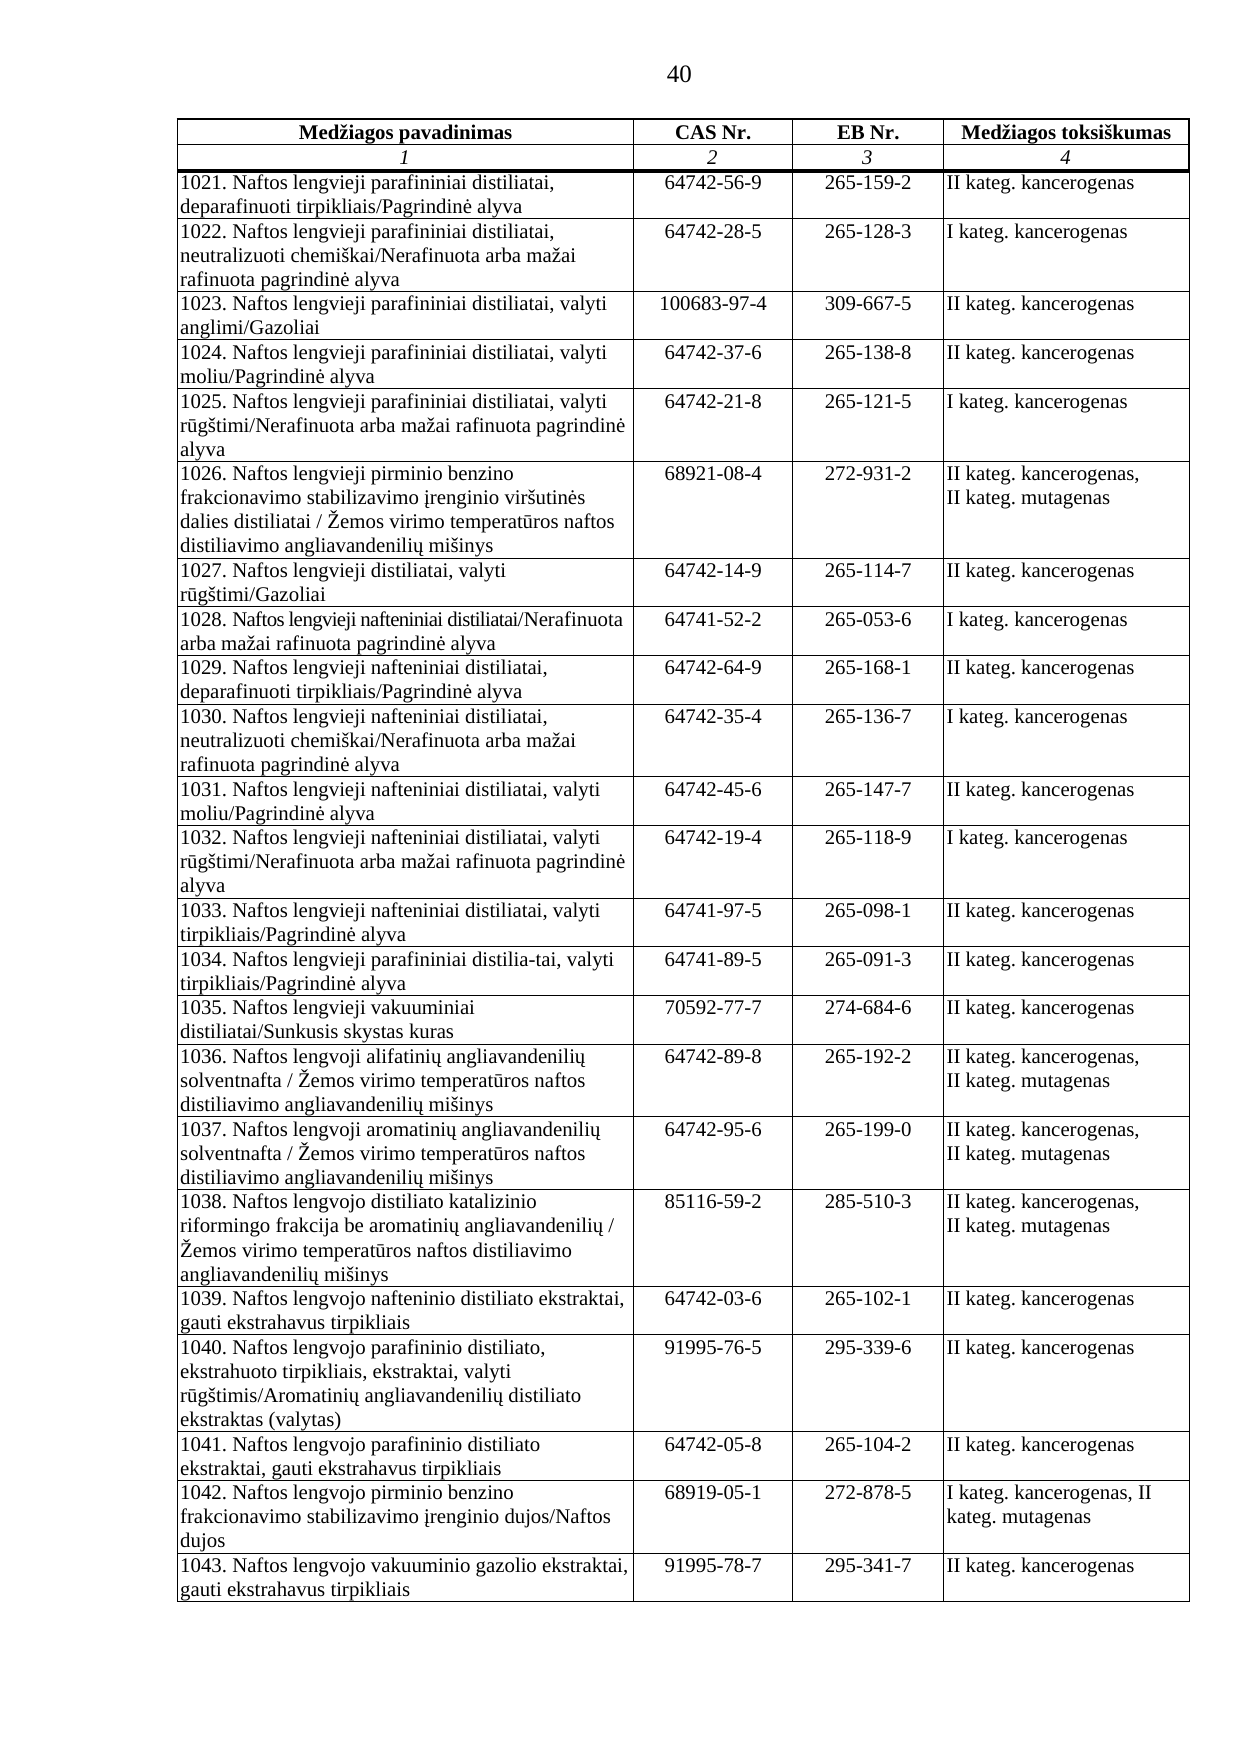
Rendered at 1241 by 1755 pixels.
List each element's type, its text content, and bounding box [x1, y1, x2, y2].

table_cell II kateg. kancerogenas [944, 656, 1189, 703]
table_cell 295-341-7 [793, 1554, 943, 1601]
table_cell 68919-05-1 [634, 1481, 792, 1552]
table_cell 265-138-8 [793, 340, 943, 388]
table_cell 272-878-5 [793, 1481, 943, 1552]
table_cell 64742-89-8 [634, 1045, 792, 1116]
table_cell 85116-59-2 [634, 1190, 792, 1286]
table_cell II kateg. kancerogenas [944, 559, 1189, 606]
table_cell 309-667-5 [793, 292, 943, 339]
table_cell II kateg. kancerogenas [944, 340, 1189, 388]
table_cell 64741-52-2 [634, 607, 792, 655]
table_header CAS Nr. [634, 120, 792, 144]
table_cell 1030. Naftos lengvieji nafteniniai distiliatai, neutralizuoti chemiškai/Nerafinuota arba mažai rafinuota pagrindinė alyva [178, 705, 633, 776]
table_cell 265-121-5 [793, 389, 943, 461]
table_header Medžiagos toksiškumas [944, 120, 1188, 144]
table_cell 1031. Naftos lengvieji nafteniniai distiliatai, valyti moliu/Pagrindinė alyva [178, 777, 633, 825]
table_cell 64742-56-9 [634, 173, 792, 218]
table_cell 1026. Naftos lengvieji pirminio benzino frakcionavimo stabilizavimo įrenginio viršutinės dalies distiliatai / Žemos virimo temperatūros naftos distiliavimo angliavandenilių mišinys [178, 462, 633, 557]
table_cell 265-147-7 [793, 777, 943, 825]
table_cell II kateg. kancerogenas [944, 1335, 1189, 1431]
table_cell 3 [793, 145, 943, 169]
table_cell I kateg. kancerogenas [944, 705, 1189, 776]
table_cell 1036. Naftos lengvoji alifatinių angliavandenilių solventnafta / Žemos virimo temperatūros naftos distiliavimo angliavandenilių mišinys [178, 1045, 633, 1116]
table_cell I kateg. kancerogenas [944, 826, 1189, 897]
table_cell 2 [634, 145, 792, 169]
table_cell 68921-08-4 [634, 462, 792, 557]
table_cell 1035. Naftos lengvieji vakuuminiai distiliatai/Sunkusis skystas kuras [178, 996, 633, 1043]
table_cell I kateg. kancerogenas [944, 607, 1189, 655]
table_cell I kateg. kancerogenas [944, 219, 1189, 291]
table_cell II kateg. kancerogenas [944, 947, 1189, 995]
table_cell 265-118-9 [793, 826, 943, 897]
table_cell 64742-21-8 [634, 389, 792, 461]
table_cell 1022. Naftos lengvieji parafininiai distiliatai, neutralizuoti chemiškai/Nerafinuota arba mažai rafinuota pagrindinė alyva [178, 219, 633, 291]
table_cell 265-102-1 [793, 1287, 943, 1334]
table_cell 265-098-1 [793, 899, 943, 946]
table_cell 64742-05-8 [634, 1432, 792, 1480]
table_cell I kateg. kancerogenas, II kateg. mutagenas [944, 1481, 1189, 1552]
table_cell 1042. Naftos lengvojo pirminio benzino frakcionavimo stabilizavimo įrenginio dujos/Naftos dujos [178, 1481, 633, 1552]
table_cell 64742-19-4 [634, 826, 792, 897]
table_cell 64742-95-6 [634, 1117, 792, 1189]
table_cell 265-136-7 [793, 705, 943, 776]
table_cell 285-510-3 [793, 1190, 943, 1286]
table_cell 64742-14-9 [634, 559, 792, 606]
table_cell 295-339-6 [793, 1335, 943, 1431]
table_cell 1023. Naftos lengvieji parafininiai distiliatai, valyti anglimi/Gazoliai [178, 292, 633, 339]
table_cell II kateg. kancerogenas [944, 1554, 1189, 1601]
table_cell 265-199-0 [793, 1117, 943, 1189]
table_cell 64742-45-6 [634, 777, 792, 825]
table_cell 1032. Naftos lengvieji nafteniniai distiliatai, valyti rūgštimi/Nerafinuota arba mažai rafinuota pagrindinė alyva [178, 826, 633, 897]
table_cell 4 [944, 145, 1188, 169]
table_cell II kateg. kancerogenas [944, 777, 1189, 825]
table_cell 1021. Naftos lengvieji parafininiai distiliatai, deparafinuoti tirpikliais/Pagrindinė alyva [178, 173, 633, 218]
table_cell 1029. Naftos lengvieji nafteniniai distiliatai, deparafinuoti tirpikliais/Pagrindinė alyva [178, 656, 633, 703]
table_header EB Nr. [793, 120, 943, 144]
table_cell 272-931-2 [793, 462, 943, 557]
table_cell 64742-28-5 [634, 219, 792, 291]
table_cell II kateg. kancerogenas, II kateg. mutagenas [944, 462, 1189, 557]
table_cell 64742-37-6 [634, 340, 792, 388]
table_cell II kateg. kancerogenas [944, 173, 1189, 218]
table_cell 100683-97-4 [634, 292, 792, 339]
table_cell 265-114-7 [793, 559, 943, 606]
table_cell II kateg. kancerogenas [944, 996, 1189, 1043]
table_cell 91995-78-7 [634, 1554, 792, 1601]
table_cell 1034. Naftos lengvieji parafininiai distilia-tai, valyti tirpikliais/Pagrindinė alyva [178, 947, 633, 995]
table_cell 1024. Naftos lengvieji parafininiai distiliatai, valyti moliu/Pagrindinė alyva [178, 340, 633, 388]
table_cell 265-091-3 [793, 947, 943, 995]
table_cell 64742-03-6 [634, 1287, 792, 1334]
table_cell II kateg. kancerogenas [944, 292, 1189, 339]
table_cell 1033. Naftos lengvieji nafteniniai distiliatai, valyti tirpikliais/Pagrindinė alyva [178, 899, 633, 946]
table_cell II kateg. kancerogenas, II kateg. mutagenas [944, 1045, 1189, 1116]
table_cell 274-684-6 [793, 996, 943, 1043]
table_cell 1043. Naftos lengvojo vakuuminio gazolio ekstraktai, gauti ekstrahavus tirpikliais [178, 1554, 633, 1601]
table_cell 91995-76-5 [634, 1335, 792, 1431]
table_cell 1028. Naftos lengvieji nafteniniai distiliatai/Nerafinuota arba mažai rafinuota pagrindinė alyva [178, 607, 633, 655]
table_cell II kateg. kancerogenas [944, 899, 1189, 946]
table_cell II kateg. kancerogenas [944, 1287, 1189, 1334]
table_cell II kateg. kancerogenas, II kateg. mutagenas [944, 1117, 1189, 1189]
table_cell 265-192-2 [793, 1045, 943, 1116]
table_cell 265-128-3 [793, 219, 943, 291]
table_cell 1025. Naftos lengvieji parafininiai distiliatai, valyti rūgštimi/Nerafinuota arba mažai rafinuota pagrindinė alyva [178, 389, 633, 461]
table_header Medžiagos pavadinimas [178, 120, 633, 144]
table_cell 1027. Naftos lengvieji distiliatai, valyti rūgštimi/Gazoliai [178, 559, 633, 606]
table_cell I kateg. kancerogenas [944, 389, 1189, 461]
table_cell 265-053-6 [793, 607, 943, 655]
table_cell 1038. Naftos lengvojo distiliato katalizinio riformingo frakcija be aromatinių angliavandenilių / Žemos virimo temperatūros naftos distiliavimo angliavandenilių mišinys [178, 1190, 633, 1286]
table_cell 64741-97-5 [634, 899, 792, 946]
table_cell 70592-77-7 [634, 996, 792, 1043]
table_cell 1037. Naftos lengvoji aromatinių angliavandenilių solventnafta / Žemos virimo temperatūros naftos distiliavimo angliavandenilių mišinys [178, 1117, 633, 1189]
table_cell 1039. Naftos lengvojo nafteninio distiliato ekstraktai, gauti ekstrahavus tirpikliais [178, 1287, 633, 1334]
table_cell 265-168-1 [793, 656, 943, 703]
table_cell 1041. Naftos lengvojo parafininio distiliato ekstraktai, gauti ekstrahavus tirpikliais [178, 1432, 633, 1480]
table_cell 265-104-2 [793, 1432, 943, 1480]
table_cell 1 [178, 145, 633, 169]
table_cell 64742-64-9 [634, 656, 792, 703]
table_cell II kateg. kancerogenas, II kateg. mutagenas [944, 1190, 1189, 1286]
table_cell 265-159-2 [793, 173, 943, 218]
table_cell 64742-35-4 [634, 705, 792, 776]
table_cell II kateg. kancerogenas [944, 1432, 1189, 1480]
table_cell 64741-89-5 [634, 947, 792, 995]
table_cell 1040. Naftos lengvojo parafininio distiliato, ekstrahuoto tirpikliais, ekstraktai, valyti rūgštimis/Aromatinių angliavandenilių distiliato ekstraktas (valytas) [178, 1335, 633, 1431]
